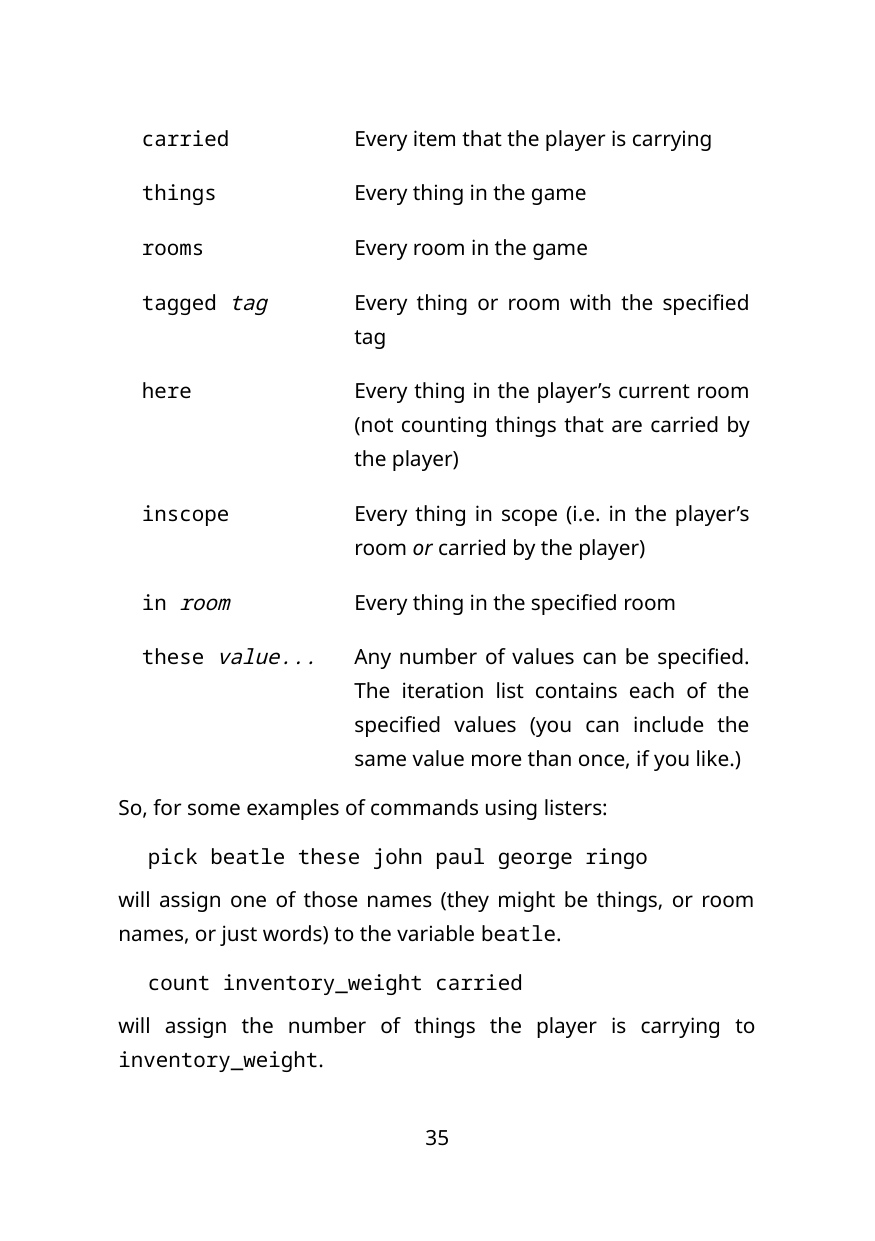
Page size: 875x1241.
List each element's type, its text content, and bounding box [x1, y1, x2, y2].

text count inventory_weight carried [148, 968, 756, 996]
table_cell tagged tag [118, 282, 348, 371]
table_cell Every room in the game [348, 228, 756, 282]
table_cell things [118, 173, 348, 227]
text So, for some examples of commands using listers: [118, 793, 756, 822]
table_cell Every thing in scope (i.e. in the player’s room or carried by the player) [348, 493, 756, 582]
text will assign one of those names (they might be things, or room names, or just words) to the variable beatle. [118, 885, 756, 948]
table_cell Every thing in the specified room [348, 582, 756, 637]
table_cell rooms [118, 228, 348, 282]
text pick beatle these john paul george ringo [148, 842, 756, 870]
text will assign the number of things the player is carrying to inventory_weight. [118, 1011, 756, 1073]
table_cell these value... [118, 637, 348, 793]
table_cell Any number of values can be specified. The iteration list contains each of the specified values (you can include the same value more than once, if you like.) [348, 637, 756, 793]
table_cell here [118, 371, 348, 493]
table_cell inscope [118, 493, 348, 582]
table_cell Every thing in the player’s current room (not counting things that are carried by the player) [348, 371, 756, 493]
table_cell Every thing in the game [348, 173, 756, 227]
table_cell in room [118, 582, 348, 637]
table_header Every item that the player is carrying [348, 118, 756, 173]
table_header carried [118, 118, 348, 173]
table_cell Every thing or room with the specified tag [348, 282, 756, 371]
